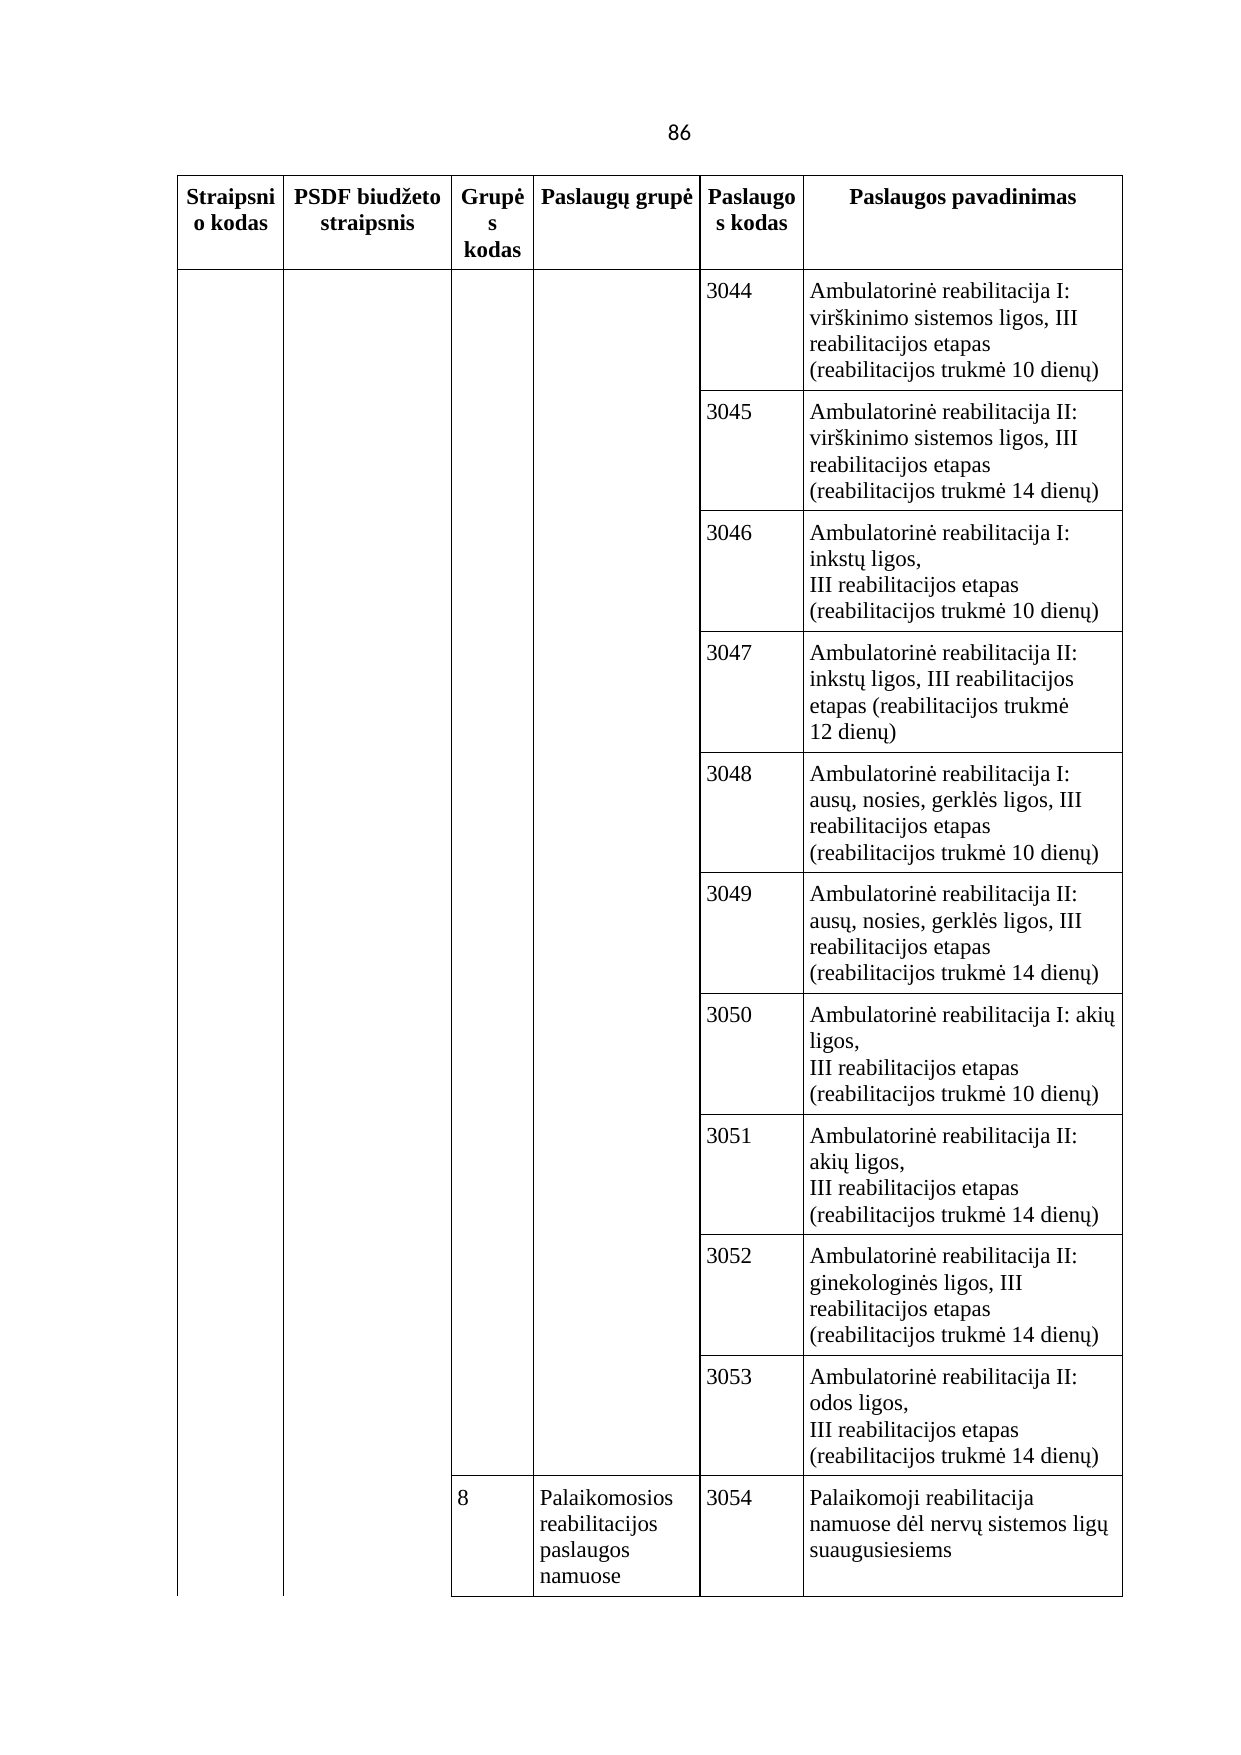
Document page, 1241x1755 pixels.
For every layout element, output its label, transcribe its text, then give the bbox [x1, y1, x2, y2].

table_cell 3052 [701, 1235, 803, 1355]
table_cell [178, 390, 283, 510]
table_cell 3053 [701, 1356, 803, 1475]
table_cell [452, 1114, 533, 1234]
table_cell Ambulatorinė reabilitacija II: ausų, nosies, gerklės ligos, III reabilitacijos etapas (reabilitacijos trukmė 14 dienų) [804, 873, 1122, 993]
table_cell [284, 1355, 451, 1475]
table_cell [178, 752, 283, 872]
table_cell Ambulatorinė reabilitacija II: ginekologinės ligos, III reabilitacijos etapas (reabilitacijos trukmė 14 dienų) [804, 1235, 1122, 1355]
table_cell 3046 [701, 511, 803, 631]
table_cell 3051 [701, 1115, 803, 1234]
table_cell 3054 [701, 1476, 803, 1596]
table_cell [534, 752, 699, 872]
table_cell 3044 [701, 270, 803, 390]
table_cell [534, 872, 699, 993]
table_cell 8 [452, 1476, 533, 1596]
table_header Paslaugos pavadinimas [804, 176, 1122, 269]
table_cell Palaikomoji reabilitacija namuose dėl nervų sistemos ligų suaugusiesiems [804, 1476, 1122, 1596]
table_header Paslaugos kodas [701, 176, 803, 269]
table_cell Palaikomosios reabilitacijos paslaugos namuose [534, 1476, 699, 1596]
table_cell Ambulatorinė reabilitacija I: inkstų ligos, III reabilitacijos etapas (reabilitacijos trukmė 10 dienų) [804, 511, 1122, 631]
table_cell [284, 1475, 451, 1596]
table_cell [284, 752, 451, 872]
table_header Grupės kodas [452, 176, 533, 269]
table_cell [178, 1355, 283, 1475]
table_cell [284, 1234, 451, 1355]
table_cell [178, 270, 283, 390]
table_cell 3047 [701, 632, 803, 752]
table_cell [178, 993, 283, 1113]
table_header Paslaugų grupė [534, 176, 699, 269]
table_cell [284, 993, 451, 1113]
table_cell [534, 1355, 699, 1475]
table_cell [534, 390, 699, 510]
table_cell [178, 1234, 283, 1355]
table_cell Ambulatorinė reabilitacija II: akių ligos, III reabilitacijos etapas (reabilitacijos trukmė 14 dienų) [804, 1115, 1122, 1234]
table_cell Ambulatorinė reabilitacija I: ausų, nosies, gerklės ligos, III reabilitacijos etapas (reabilitacijos trukmė 10 dienų) [804, 753, 1122, 872]
table_cell [534, 1114, 699, 1234]
table_cell 3045 [701, 391, 803, 510]
table_cell [452, 993, 533, 1113]
table_cell [284, 872, 451, 993]
table_cell [284, 510, 451, 631]
table_cell [178, 872, 283, 993]
table_cell [452, 631, 533, 752]
table_cell Ambulatorinė reabilitacija II: odos ligos, III reabilitacijos etapas (reabilitacijos trukmė 14 dienų) [804, 1356, 1122, 1475]
table_cell 3048 [701, 753, 803, 872]
table_cell Ambulatorinė reabilitacija I: akių ligos, III reabilitacijos etapas (reabilitacijos trukmė 10 dienų) [804, 994, 1122, 1113]
table_cell [284, 1114, 451, 1234]
table_cell [452, 752, 533, 872]
table_cell 3050 [701, 994, 803, 1113]
table_cell [452, 390, 533, 510]
table_cell Ambulatorinė reabilitacija II: inkstų ligos, III reabilitacijos etapas (reabilitacijos trukmė 12 dienų) [804, 632, 1122, 752]
table_cell [284, 631, 451, 752]
table_cell [534, 1234, 699, 1355]
table_cell [534, 510, 699, 631]
table_cell [178, 510, 283, 631]
table_cell [284, 270, 451, 390]
table_header PSDF biudžeto straipsnis [284, 176, 451, 269]
table_cell [178, 631, 283, 752]
table_header Straipsnio kodas [178, 176, 283, 269]
table_cell 3049 [701, 873, 803, 993]
table_cell Ambulatorinė reabilitacija I: virškinimo sistemos ligos, III reabilitacijos etapas (reabilitacijos trukmė 10 dienų) [804, 270, 1122, 390]
table_cell [452, 1355, 533, 1475]
table_cell [178, 1114, 283, 1234]
table_cell [534, 631, 699, 752]
table_cell [178, 1475, 283, 1596]
table_cell [534, 993, 699, 1113]
table_cell [452, 872, 533, 993]
table_cell Ambulatorinė reabilitacija II: virškinimo sistemos ligos, III reabilitacijos etapas (reabilitacijos trukmė 14 dienų) [804, 391, 1122, 510]
table_cell [284, 390, 451, 510]
table_cell [452, 270, 533, 390]
table_cell [452, 510, 533, 631]
table_cell [452, 1234, 533, 1355]
table_cell [534, 270, 699, 390]
